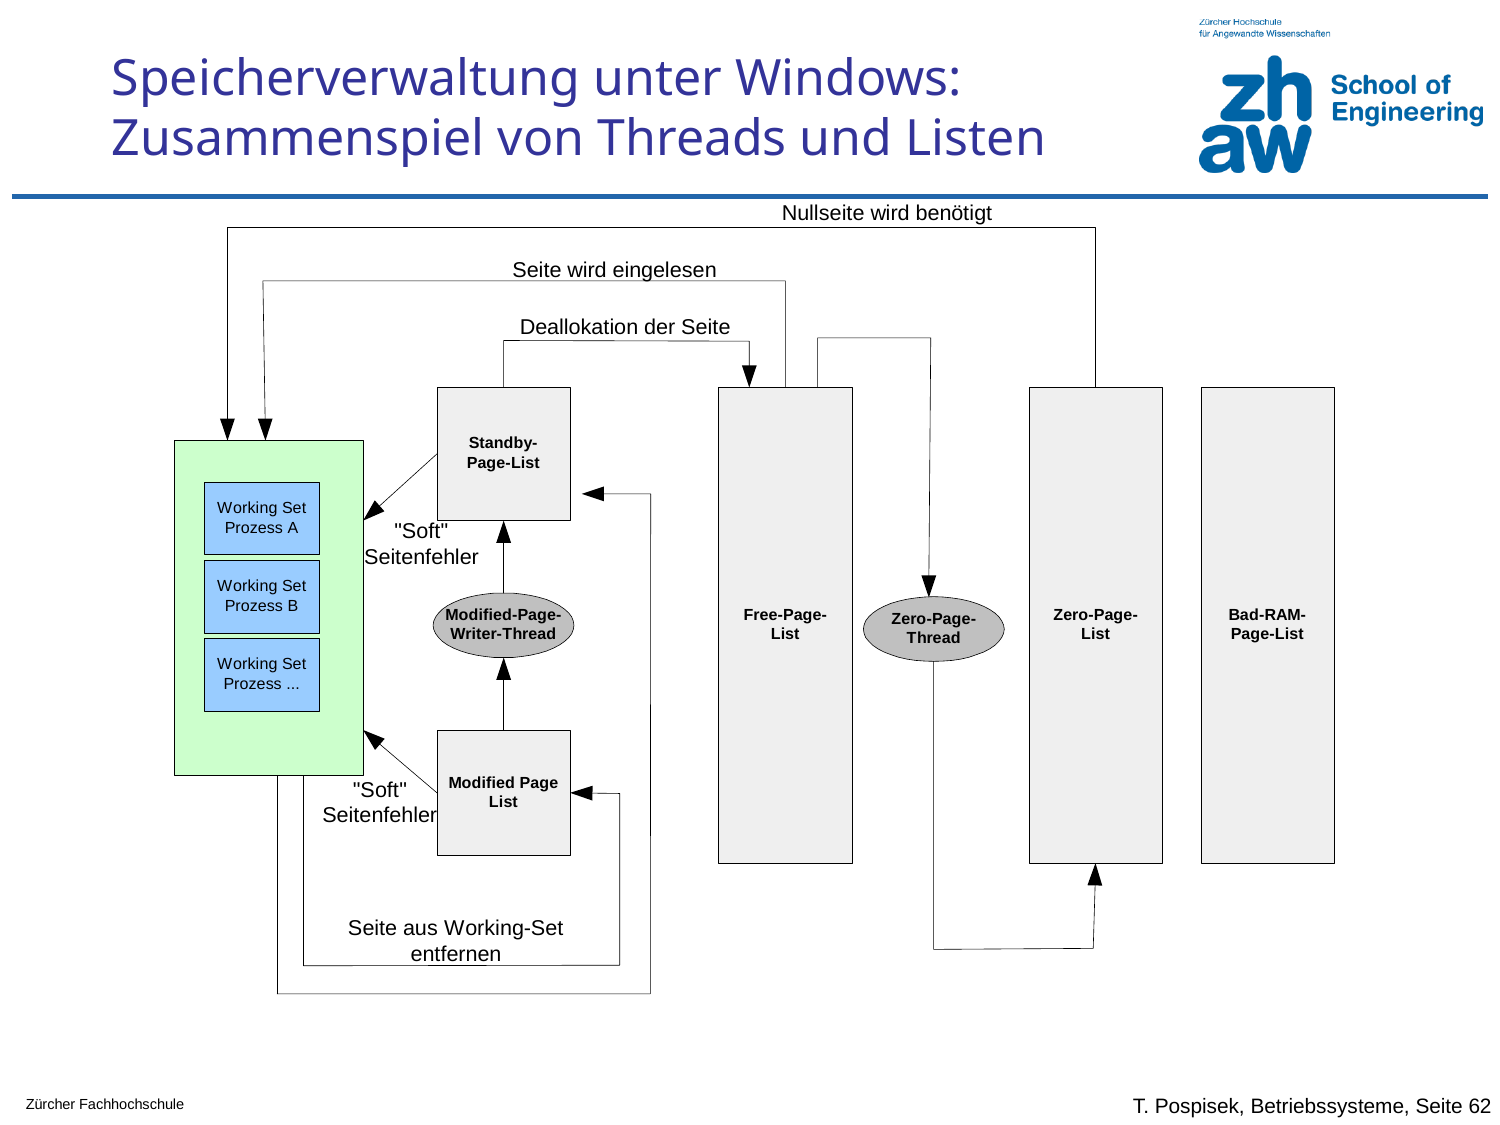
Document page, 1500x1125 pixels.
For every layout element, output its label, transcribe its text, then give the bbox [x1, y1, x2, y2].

picture [1199, 19, 1483, 173]
title Speicherverwaltung unter Windows: Zusammenspiel von Threads und Listen [96, 60, 1375, 173]
picture [160, 187, 1338, 1071]
